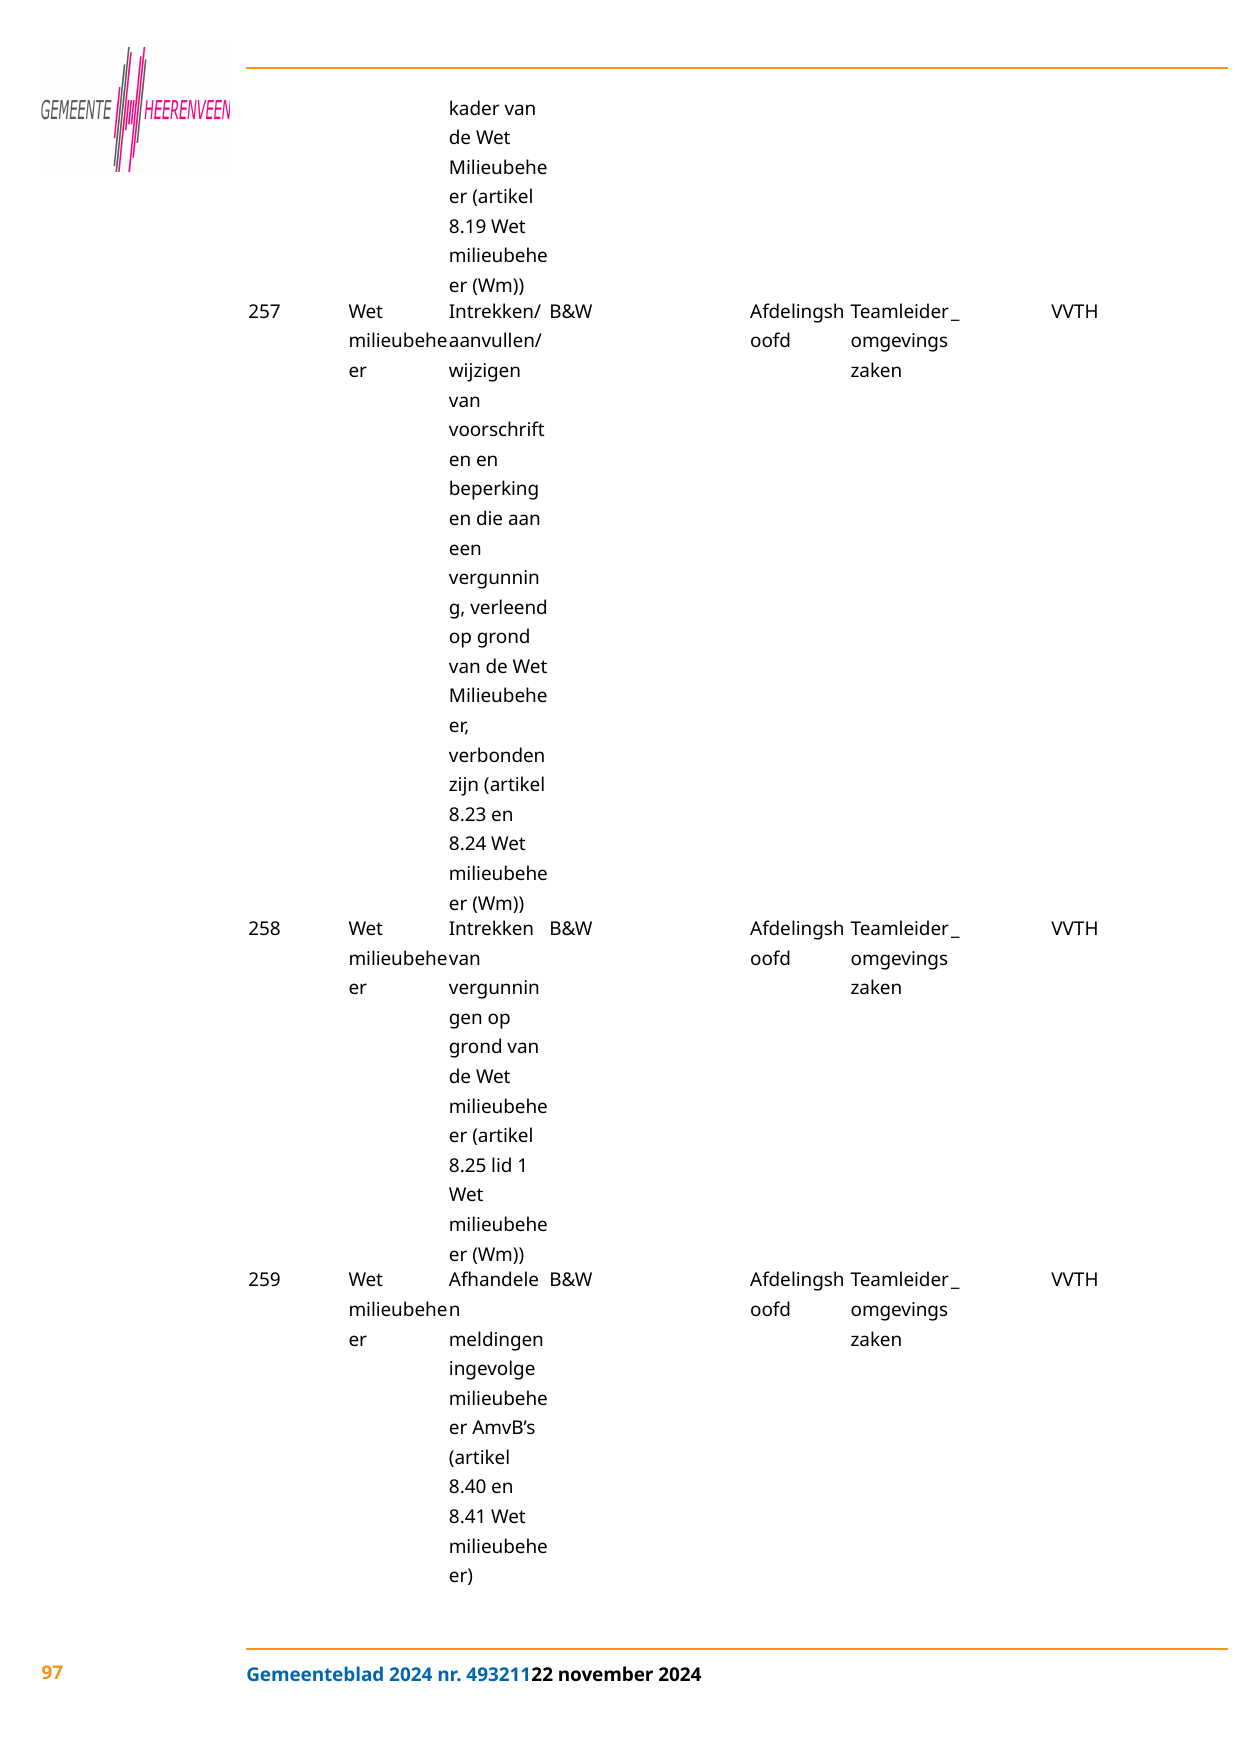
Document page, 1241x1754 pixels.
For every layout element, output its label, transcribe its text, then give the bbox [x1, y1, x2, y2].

table_cell [1051, 95, 1152, 298]
table_cell Intrekken/aanvullen/wijzigen van voorschriften en beperkingen die aan een vergunning, verleend op grond van de Wet Milieubeheer, verbonden zijn (artikel 8.23 en 8.24 Wet milieubeheer (Wm)) [449, 298, 549, 915]
table_cell Afdelingshoofd [750, 915, 850, 1267]
table_cell Teamleider omgevingszaken [850, 1267, 951, 1588]
table_cell [750, 95, 850, 298]
table_cell Wet milieubeheer [348, 298, 449, 915]
table_cell _ [951, 1267, 1051, 1588]
table_cell Teamleider omgevingszaken [850, 915, 951, 1267]
table_cell VVTH [1051, 1267, 1152, 1588]
table_cell [850, 95, 951, 298]
table_cell Wet milieubeheer [348, 1267, 449, 1588]
table_cell Afhandelen meldingen ingevolge milieubeheer AmvB’s (artikel 8.40 en 8.41 Wet milieubeheer) [449, 1267, 549, 1588]
table_cell _ [951, 915, 1051, 1267]
picture [41, 47, 231, 172]
table_cell Afdelingshoofd [750, 298, 850, 915]
table_cell Wet milieubeheer [348, 915, 449, 1267]
table_cell [951, 95, 1051, 298]
table_cell 258 [248, 915, 348, 1267]
table_cell [650, 298, 750, 915]
table_cell _ [951, 298, 1051, 915]
table_cell [248, 95, 348, 298]
table_cell kader van de Wet Milieubeheer (artikel 8.19 Wet milieubeheer (Wm)) [449, 95, 549, 298]
table_cell VVTH [1051, 915, 1152, 1267]
table_cell B&W [549, 298, 649, 915]
table_cell Afdelingshoofd [750, 1267, 850, 1588]
table_cell 259 [248, 1267, 348, 1588]
table_cell [650, 95, 750, 298]
table_cell [650, 915, 750, 1267]
table_cell Teamleider omgevingszaken [850, 298, 951, 915]
table_cell [549, 95, 649, 298]
table_cell [348, 95, 449, 298]
table_cell B&W [549, 915, 649, 1267]
table_cell B&W [549, 1267, 649, 1588]
table_cell VVTH [1051, 298, 1152, 915]
table_cell Intrekken van vergunningen op grond van de Wet milieubeheer (artikel 8.25 lid 1 Wet milieubeheer (Wm)) [449, 915, 549, 1267]
table_cell 257 [248, 298, 348, 915]
table_cell [650, 1267, 750, 1588]
